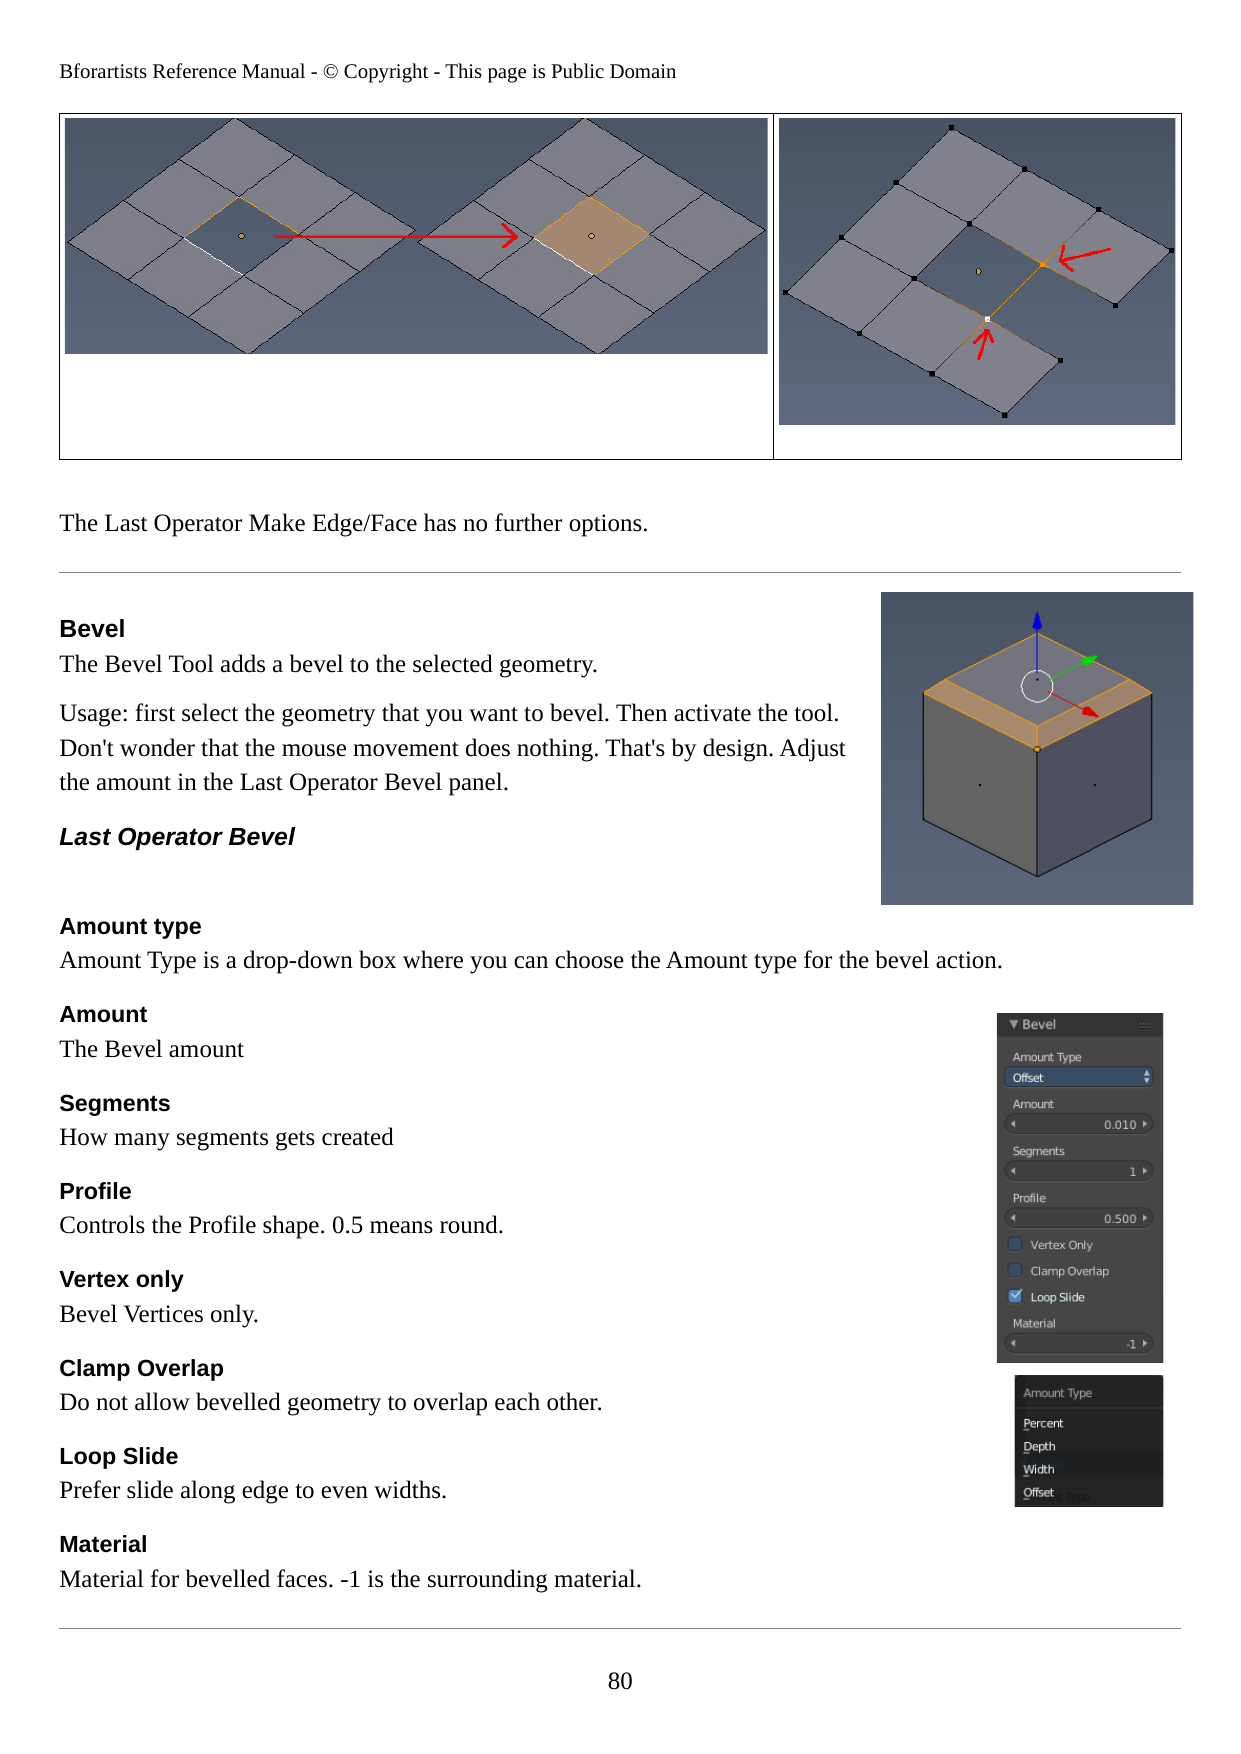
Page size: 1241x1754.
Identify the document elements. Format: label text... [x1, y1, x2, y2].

subtitle [1164, 1177, 1181, 1204]
table_header [774, 114, 1181, 459]
text Prefer slide along edge to even widths. [59, 1476, 1014, 1504]
text The Bevel Tool adds a bevel to the selected geometry. [59, 649, 881, 678]
subtitle Segments [59, 1089, 996, 1116]
text How many segments gets created [59, 1122, 996, 1151]
table_header [60, 114, 773, 459]
picture [64, 118, 768, 354]
subtitle Material [59, 1531, 1181, 1558]
picture [881, 592, 1194, 905]
subtitle Loop Slide [59, 1442, 1014, 1469]
text The Bevel amount [59, 1034, 996, 1063]
text Amount Type is a drop-down box where you can choose the Amount type for the bevel action. [59, 946, 1181, 974]
subtitle Profile [59, 1177, 996, 1204]
subtitle Bevel [59, 614, 881, 643]
text Material for bevelled faces. -1 is the surrounding material. [59, 1564, 1181, 1593]
text [1164, 1034, 1181, 1063]
subtitle Vertex only [59, 1266, 996, 1293]
text The Last Operator Make Edge/Face has no further options. [59, 508, 1181, 537]
text Controls the Profile shape. 0.5 means round. [59, 1211, 996, 1239]
subtitle Last Operator Bevel [59, 822, 881, 851]
picture [779, 118, 1176, 425]
text Do not allow bevelled geometry to overlap each other. [59, 1387, 1014, 1416]
subtitle [1164, 1089, 1181, 1116]
picture [1014, 1375, 1164, 1507]
picture [996, 1013, 1164, 1363]
text Bevel Vertices only. [59, 1299, 996, 1328]
subtitle [1164, 1442, 1181, 1469]
subtitle Clamp Overlap [59, 1354, 1181, 1381]
text Usage: first select the geometry that you want to bevel. Then activate the tool. Don't wonder that the mouse movement does nothing. That's by design. Adjust the amount in the Last Operator Bevel panel. [59, 698, 881, 796]
subtitle Amount [59, 1001, 1181, 1028]
subtitle [1164, 1266, 1181, 1293]
subtitle Amount type [59, 912, 1181, 939]
text [1164, 1299, 1181, 1328]
